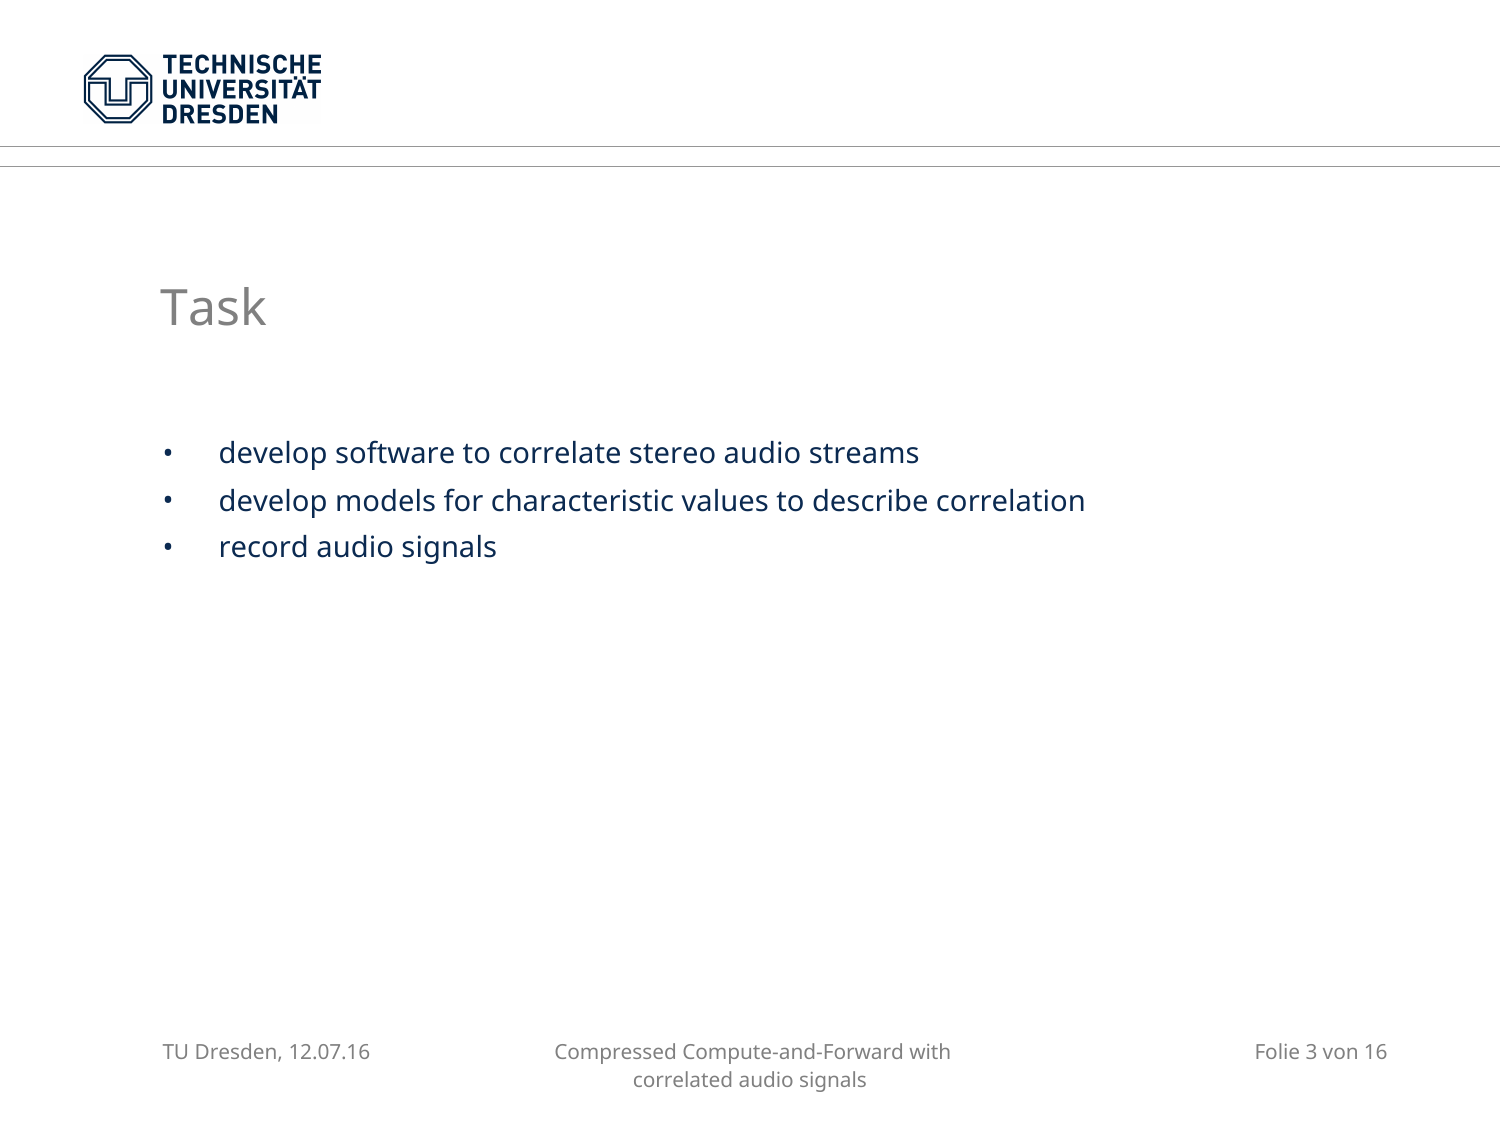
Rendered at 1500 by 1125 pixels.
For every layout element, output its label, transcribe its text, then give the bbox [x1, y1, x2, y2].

list develop software to correlate stereo audio streams develop models for characteristic values to describe correlation record audio signals [162, 425, 1388, 1093]
picture [83, 54, 321, 124]
title Task [160, 238, 1392, 374]
